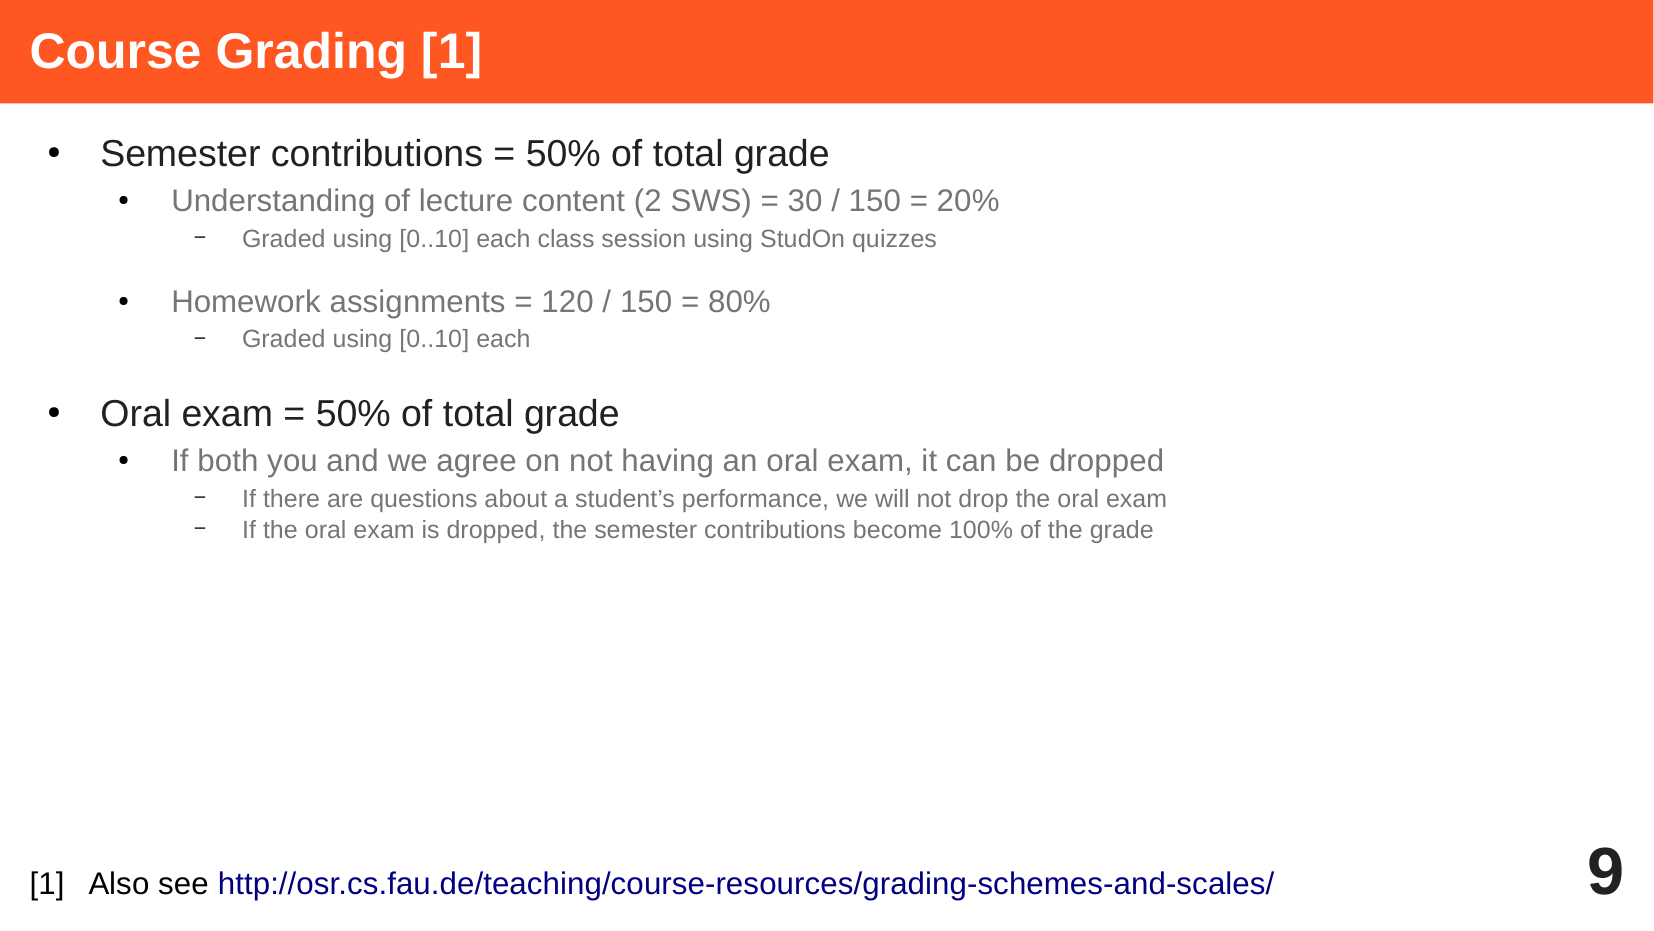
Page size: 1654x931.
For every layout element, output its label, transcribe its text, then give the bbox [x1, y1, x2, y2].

text_box [1] Also see http://osr.cs.fau.de/teaching/course-resources/grading-schemes-and-scales/ [0, 812, 1536, 931]
list Semester contributions = 50% of total grade Understanding of lecture content (2 SWS) = 30 / 150 = 20% Graded using [0..10] each class session using StudOn quizzes Homework assignments = 120 / 150 = 80% Graded using [0..10] each Oral exam = 50% of total grade If both you and we agree on not having an oral exam, it can be dropped If there are questions about a student’s performance, we will not drop the oral exam If the oral exam is dropped, the semester contributions become 100% of the grade [29, 132, 1625, 813]
title Course Grading [1] [0, 0, 1654, 104]
